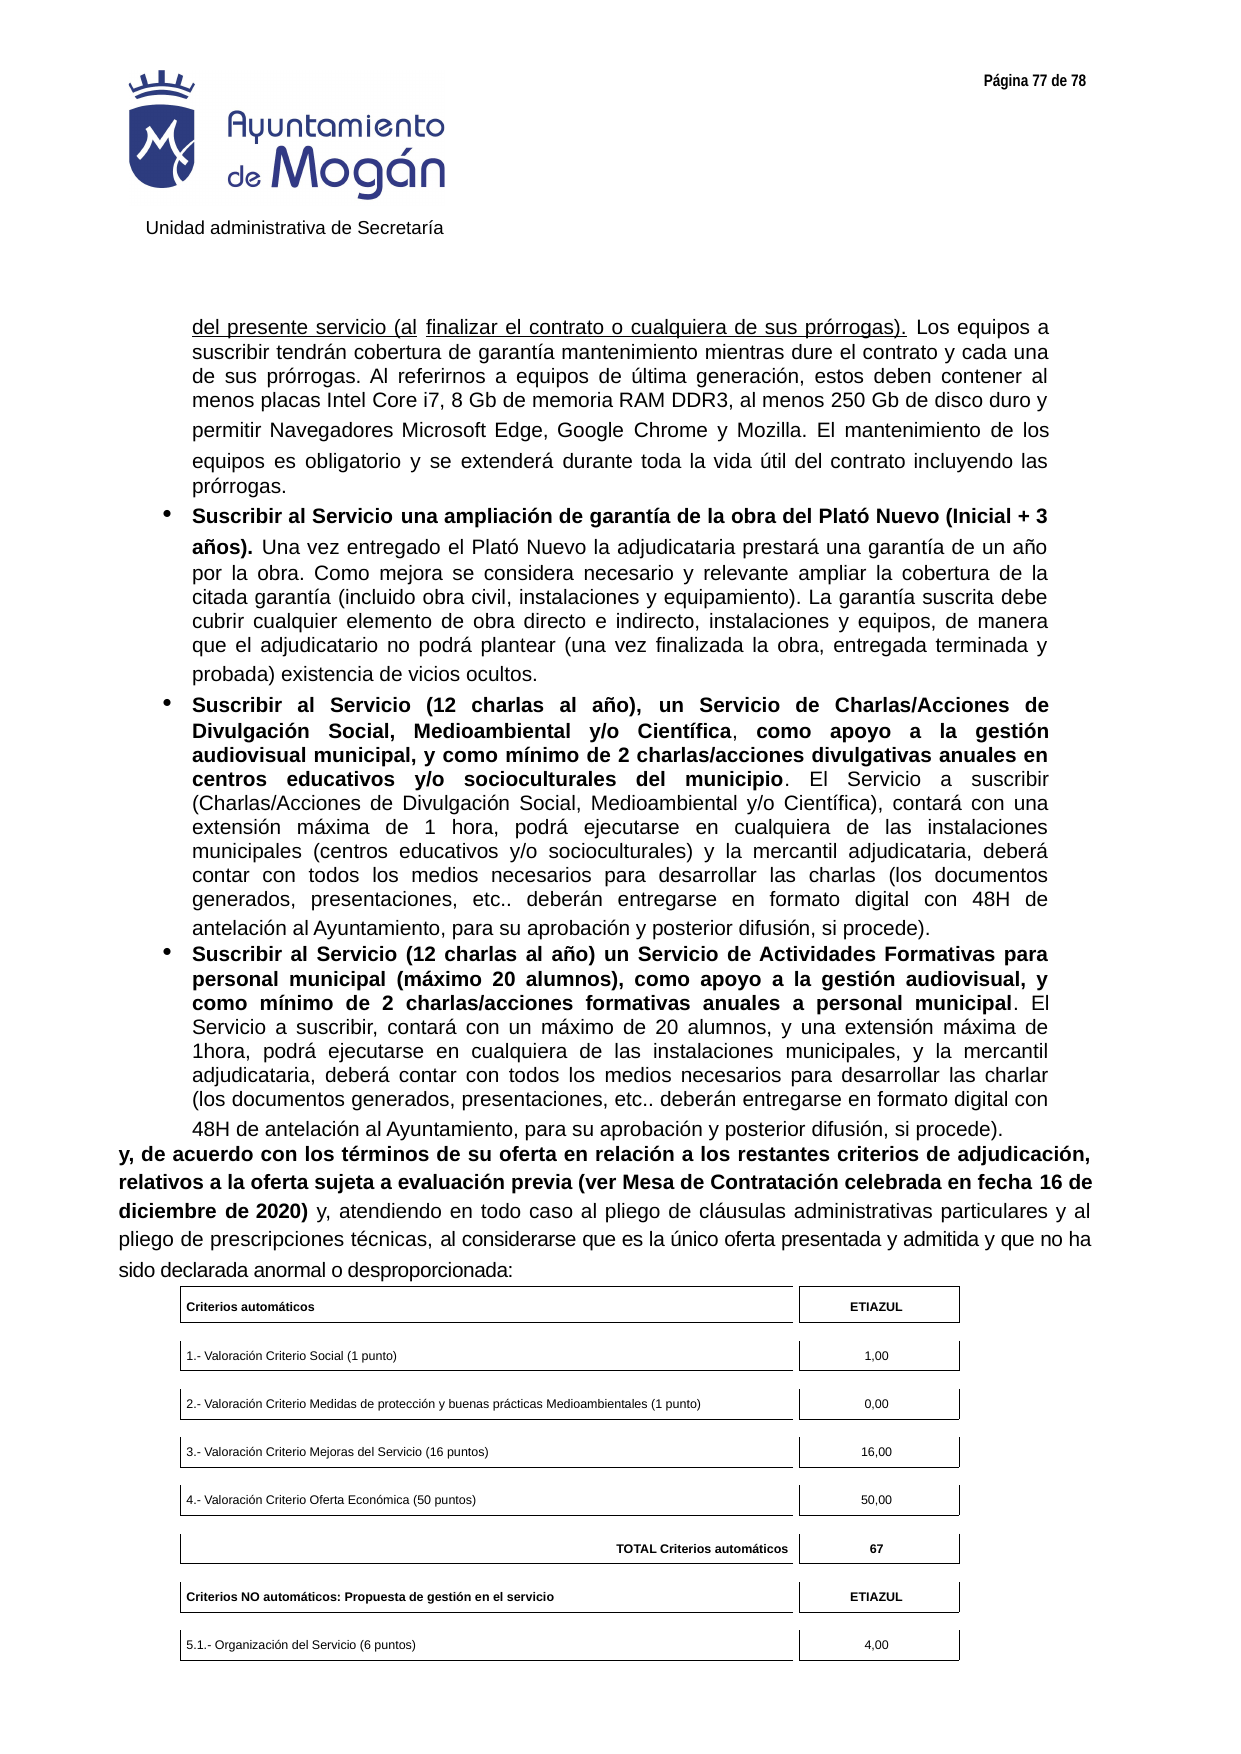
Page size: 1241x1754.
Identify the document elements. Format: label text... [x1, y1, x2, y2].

text y, de acuerdo con los términos de su oferta en relación a los restantes criterios de adjudicación, relativos a la oferta sujeta a evaluación previa (ver Mesa de Contratación celebrada en fecha 16 de diciembre de 2020) y, atendiendo en todo caso al pliego de cláusulas administrativas particulares y al pliego de prescripciones técnicas, al considerarse que es la único oferta presentada y admitida y que no ha sido declarada anormal o desproporcionada: [118, 1142, 1092, 1283]
table_header ETIAZUL [796, 1284, 962, 1338]
table_cell 0,00 [796, 1386, 962, 1434]
table_cell Criterios NO automáticos: Propuesta de gestión en el servicio [177, 1579, 796, 1627]
table_cell 4,00 [796, 1627, 962, 1675]
table_cell 3.- Valoración Criterio Mejoras del Servicio (16 puntos) [177, 1434, 796, 1482]
list Suscribir al Servicio (12 charlas al año), un Servicio de Charlas/Acciones de Divulgación Social, Medioambiental y/o Científica, como apoyo a la gestión audiovisual municipal, y como mínimo de 2 charlas/acciones divulgativas anuales en centros educativos y/o socioculturales del municipio. El Servicio a suscribir (Charlas/Acciones de Divulgación Social, Medioambiental y/o Científica), contará con una extensión máxima de 1 hora, podrá ejecutarse en cualquiera de las instalaciones municipales (centros educativos y/o socioculturales) y la mercantil adjudicataria, deberá contar con todos los medios necesarios para desarrollar las charlas (los documentos generados, presentaciones, etc.. deberán entregarse en formato digital con 48H de antelación al Ayuntamiento, para su aprobación y posterior difusión, si procede). [162, 688, 1049, 942]
table_cell 4.- Valoración Criterio Oferta Económica (50 puntos) [177, 1483, 796, 1531]
picture [128, 70, 445, 206]
table_cell 2.- Valoración Criterio Medidas de protección y buenas prácticas Medioambientales (1 punto) [177, 1386, 796, 1434]
table_cell ETIAZUL [796, 1579, 962, 1627]
table_cell 1,00 [796, 1338, 962, 1386]
list del presente servicio (al finalizar el contrato o cualquiera de sus prórrogas). Los equipos a suscribir tendrán cobertura de garantía mantenimiento mientras dure el contrato y cada una de sus prórrogas. Al referirnos a equipos de última generación, estos deben contener al menos placas Intel Core i7, 8 Gb de memoria RAM DDR3, al menos 250 Gb de disco duro y permitir Navegadores Microsoft Edge, Google Chrome y Mozilla. El mantenimiento de los equipos es obligatorio y se extenderá durante toda la vida útil del contrato incluyendo las prórrogas. [162, 309, 1049, 498]
table_cell 67 [796, 1531, 962, 1579]
table_cell TOTAL Criterios automáticos [177, 1531, 796, 1579]
list Suscribir al Servicio (12 charlas al año) un Servicio de Actividades Formativas para personal municipal (máximo 20 alumnos), como apoyo a la gestión audiovisual, y como mínimo de 2 charlas/acciones formativas anuales a personal municipal. El Servicio a suscribir, contará con un máximo de 20 alumnos, y una extensión máxima de 1hora, podrá ejecutarse en cualquiera de las instalaciones municipales, y la mercantil adjudicataria, deberá contar con todos los medios necesarios para desarrollar las charlar (los documentos generados, presentaciones, etc.. deberán entregarse en formato digital con 48H de antelación al Ayuntamiento, para su aprobación y posterior difusión, si procede). [162, 942, 1049, 1142]
table_cell 5.1.- Organización del Servicio (6 puntos) [177, 1627, 796, 1675]
table_cell 50,00 [796, 1483, 962, 1531]
table_cell 1.- Valoración Criterio Social (1 punto) [177, 1338, 796, 1386]
list Suscribir al Servicio una ampliación de garantía de la obra del Plató Nuevo (Inicial + 3 años). Una vez entregado el Plató Nuevo la adjudicataria prestará una garantía de un año por la obra. Como mejora se considera necesario y relevante ampliar la cobertura de la citada garantía (incluido obra civil, instalaciones y equipamiento). La garantía suscrita debe cubrir cualquier elemento de obra directo e indirecto, instalaciones y equipos, de manera que el adjudicatario no podrá plantear (una vez finalizada la obra, entregada terminada y probada) existencia de vicios ocultos. [162, 498, 1049, 688]
table_header Criterios automáticos [177, 1284, 796, 1338]
table_cell 16,00 [796, 1434, 962, 1482]
